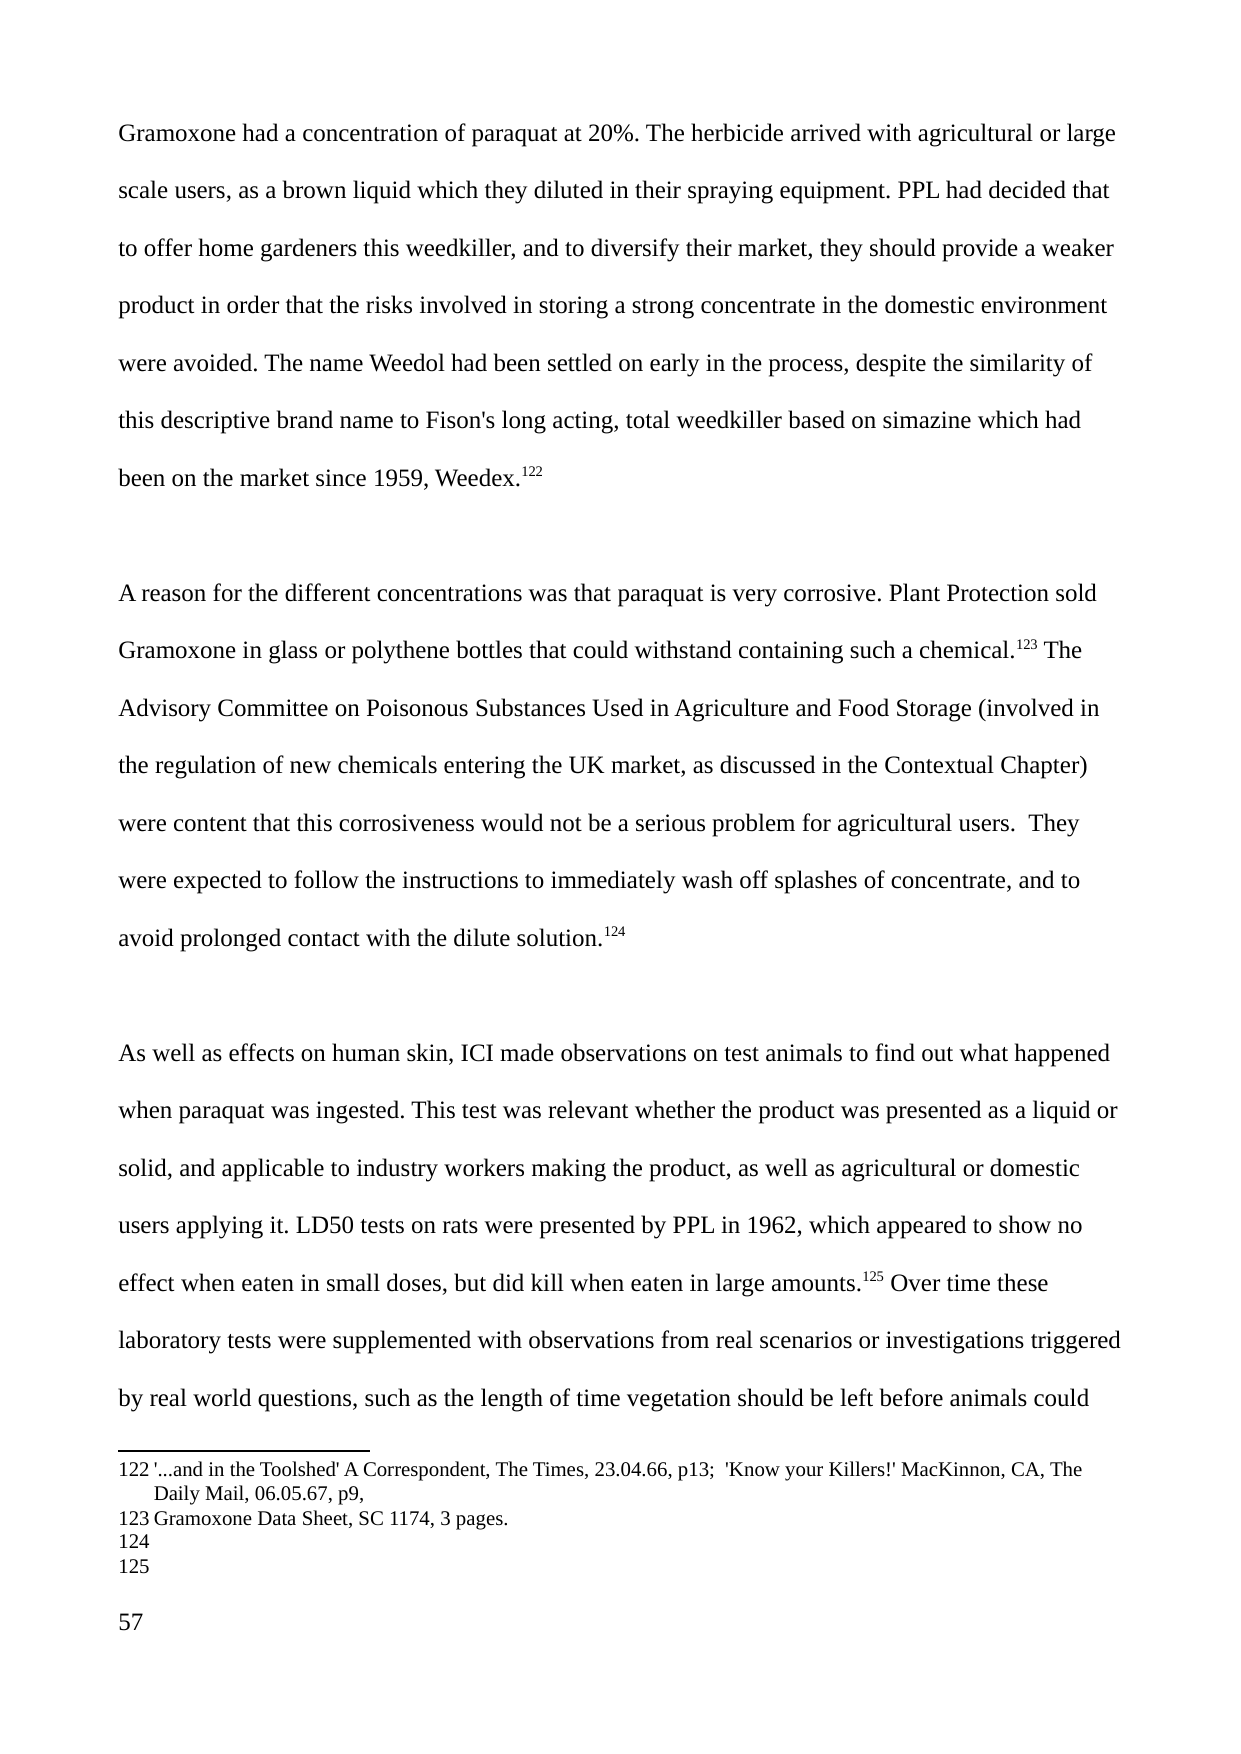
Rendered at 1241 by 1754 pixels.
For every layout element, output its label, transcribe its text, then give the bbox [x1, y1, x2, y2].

text '...and in the Toolshed' A Correspondent, The Times, 23.04.66, p13; 'Know your Killers!' MacKinnon, CA, The Daily Mail, 06.05.67, p9, [118, 1457, 1122, 1505]
text Gramoxone Data Sheet, SC 1174, 3 pages. [118, 1505, 1122, 1529]
text Gramoxone had a concentration of paraquat at 20%. The herbicide arrived with agricultural or large scale users, as a brown liquid which they diluted in their spraying equipment. PPL had decided that to offer home gardeners this weedkiller, and to diversify their market, they should provide a weaker product in order that the risks involved in storing a strong concentrate in the domestic environment were avoided. The name Weedol had been settled on early in the process, despite the similarity of this descriptive brand name to Fison's long acting, total weedkiller based on simazine which had been on the market since 1959, Weedex. [118, 118, 1122, 492]
text As well as effects on human skin, ICI made observations on test animals to find out what happened when paraquat was ingested. This test was relevant whether the product was presented as a liquid or solid, and applicable to industry workers making the product, as well as agricultural or domestic users applying it. LD50 tests on rats were presented by PPL in 1962, which appeared to show no effect when eaten in small doses, but did kill when eaten in large amounts. Over time these laboratory tests were supplemented with observations from real scenarios or investigations triggered by real world questions, such as the length of time vegetation should be left before animals could [118, 1038, 1122, 1412]
text A reason for the different concentrations was that paraquat is very corrosive. Plant Protection sold Gramoxone in glass or polythene bottles that could withstand containing such a chemical. The Advisory Committee on Poisonous Substances Used in Agriculture and Food Storage (involved in the regulation of new chemicals entering the UK market, as discussed in the Contextual Chapter) were content that this corrosiveness would not be a serious problem for agricultural users. They were expected to follow the instructions to immediately wash off splashes of concentrate, and to avoid prolonged contact with the dilute solution. [118, 578, 1122, 952]
